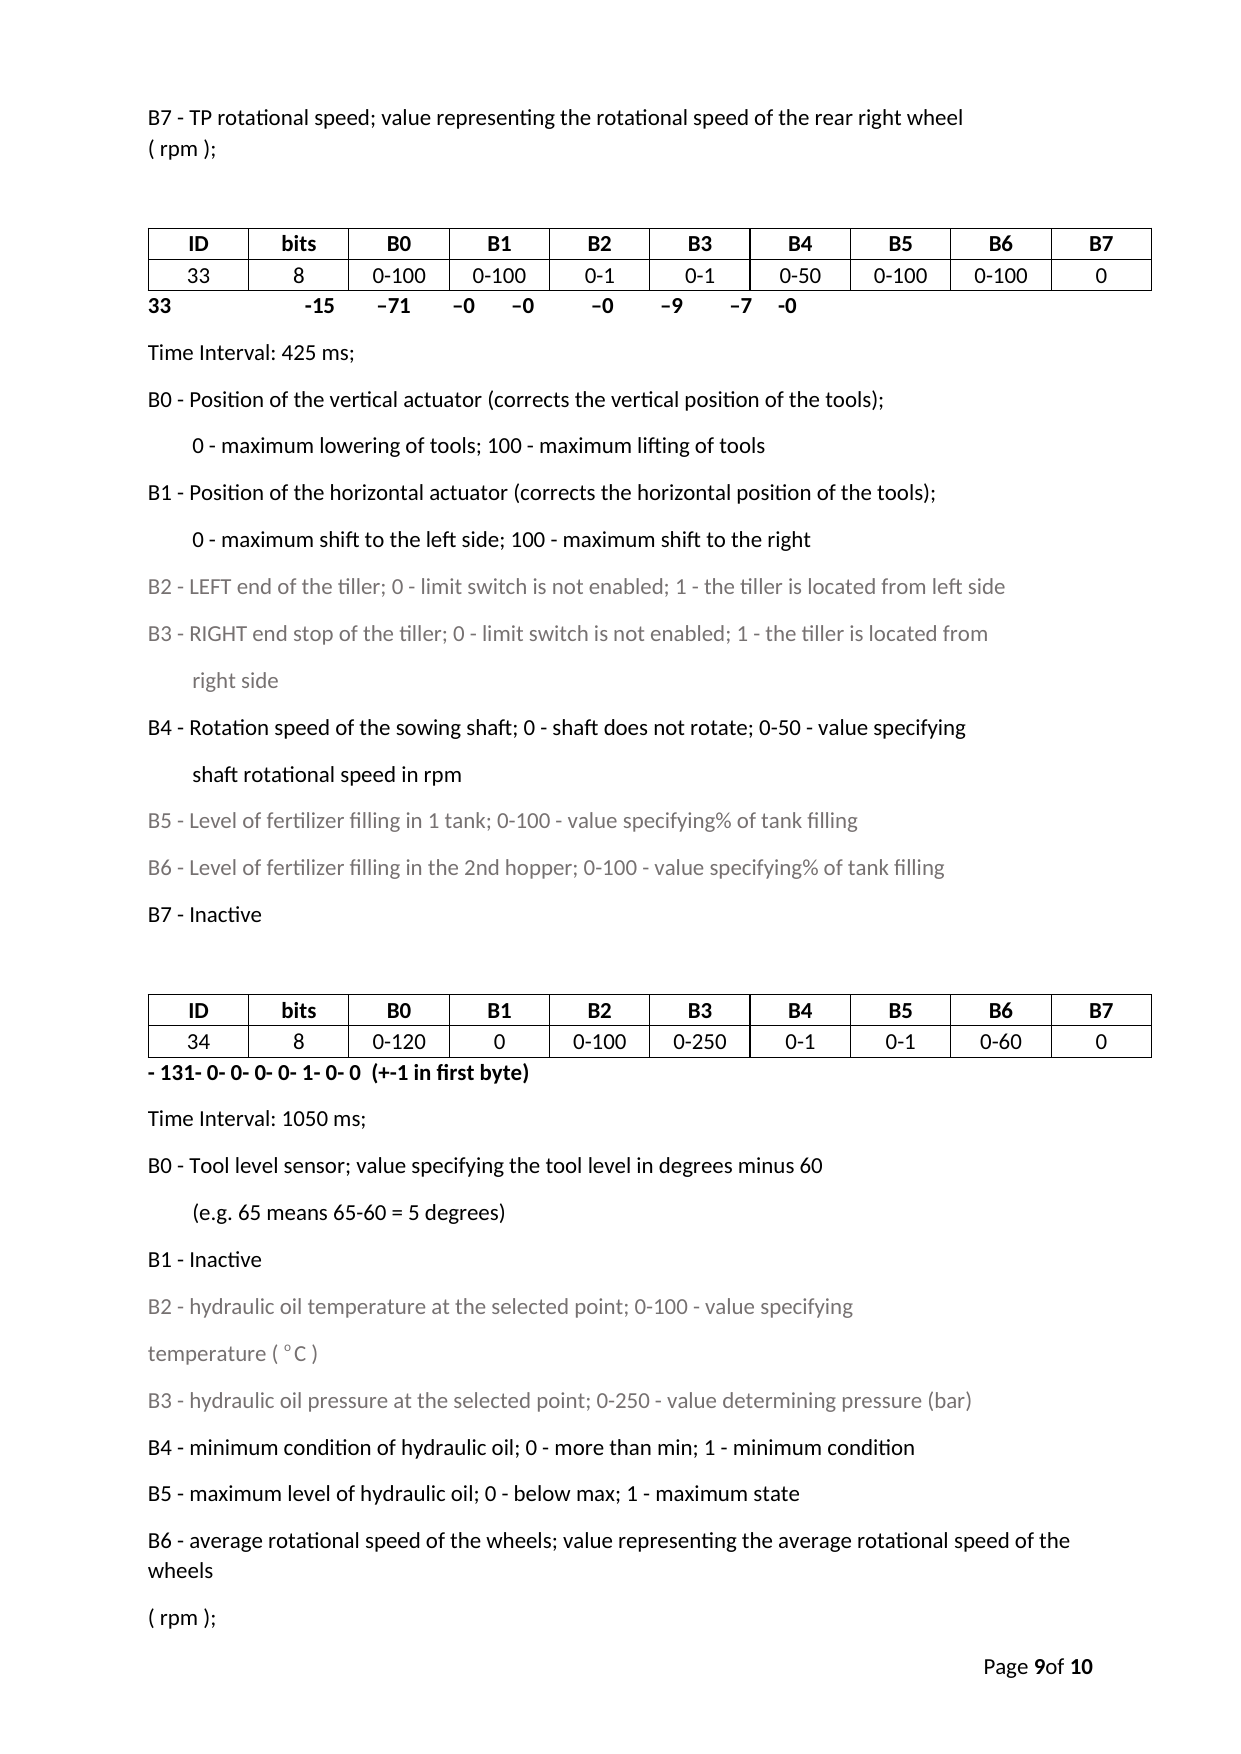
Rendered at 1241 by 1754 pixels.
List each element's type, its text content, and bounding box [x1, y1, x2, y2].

table_cell 0-100 [951, 260, 1051, 290]
text - 131- 0- 0- 0- 0- 1- 0- 0 (+-1 in first byte) [148, 1058, 1093, 1086]
table_header B7 [1052, 995, 1151, 1025]
table_cell 0-1 [650, 260, 749, 290]
table_header ID [149, 229, 248, 259]
table_cell 0-50 [751, 260, 850, 290]
table_cell 8 [249, 260, 348, 290]
table_header B2 [550, 229, 649, 259]
table_header B0 [349, 229, 449, 259]
table_cell 0-100 [450, 260, 549, 290]
text Time Interval: 1050 ms; [148, 1104, 1093, 1132]
table_header bits [249, 229, 348, 259]
text B4 - minimum condition of hydraulic oil; 0 - more than min; 1 - minimum condition [148, 1433, 1093, 1461]
table_cell 0-120 [349, 1026, 449, 1057]
text B0 - Position of the vertical actuator (corrects the vertical position of the tools); [148, 385, 1093, 413]
table_header bits [249, 995, 348, 1025]
table_header B1 [450, 995, 549, 1025]
table_cell 0-100 [349, 260, 449, 290]
text B3 - RIGHT end stop of the tiller; 0 - limit switch is not enabled; 1 - the tiller is located from [148, 619, 1093, 647]
text B3 - hydraulic oil pressure at the selected point; 0-250 - value determining pressure (bar) [148, 1386, 1093, 1414]
table_cell 0 [1052, 260, 1151, 290]
text 33 -15 –71 –0 –0 –0 –9 –7 -0 [148, 291, 1093, 319]
text B1 - Position of the horizontal actuator (corrects the horizontal position of the tools); [148, 478, 1093, 506]
table_header B0 [349, 995, 449, 1025]
text B1 - Inactive [148, 1245, 1093, 1273]
table_cell 33 [149, 260, 248, 290]
text B2 - hydraulic oil temperature at the selected point; 0-100 - value specifying [148, 1292, 1093, 1320]
table_header B3 [650, 229, 749, 259]
table_header B2 [550, 995, 649, 1025]
text B5 - maximum level of hydraulic oil; 0 - below max; 1 - maximum state [148, 1479, 1093, 1507]
table_header B1 [450, 229, 549, 259]
text 0 - maximum shift to the left side; 100 - maximum shift to the right [148, 525, 1093, 553]
table_cell 0-1 [751, 1026, 850, 1057]
table_cell 0 [450, 1026, 549, 1057]
text (e.g. 65 means 65-60 = 5 degrees) [148, 1198, 1093, 1226]
text right side [148, 666, 1093, 694]
table_header B4 [751, 995, 850, 1025]
table_cell 8 [249, 1026, 348, 1057]
table_cell 0-1 [851, 1026, 950, 1057]
text 0 - maximum lowering of tools; 100 - maximum lifting of tools [148, 432, 1093, 459]
text B5 - Level of fertilizer filling in 1 tank; 0-100 - value specifying% of tank filling [148, 807, 1093, 834]
table_cell 34 [149, 1026, 248, 1057]
table_cell 0 [1052, 1026, 1151, 1057]
text Time Interval: 425 ms; [148, 338, 1093, 366]
table_header B4 [751, 229, 850, 259]
table_header B6 [951, 229, 1051, 259]
table_header B6 [951, 995, 1051, 1025]
table_header B7 [1052, 229, 1151, 259]
table_header B5 [851, 229, 950, 259]
text B4 - Rotation speed of the sowing shaft; 0 - shaft does not rotate; 0-50 - value specifying [148, 713, 1093, 741]
table_cell 0-1 [550, 260, 649, 290]
text shaft rotational speed in rpm [148, 760, 1093, 788]
table_header ID [149, 995, 248, 1025]
text ( rpm ); [148, 1603, 1093, 1631]
table_cell 0-100 [851, 260, 950, 290]
text B7 - TP rotational speed; value representing the rotational speed of the rear right wheel ( rpm ); [148, 103, 1093, 162]
table_header B3 [650, 995, 749, 1025]
table_cell 0-250 [650, 1026, 749, 1057]
text B0 - Tool level sensor; value specifying the tool level in degrees minus 60 [148, 1151, 1093, 1179]
text B6 - average rotational speed of the wheels; value representing the average rotational speed of the wheels [148, 1526, 1093, 1584]
table_cell 0-60 [951, 1026, 1051, 1057]
text B7 - Inactive [148, 900, 1093, 928]
text B6 - Level of fertilizer filling in the 2nd hopper; 0-100 - value specifying% of tank filling [148, 853, 1093, 881]
table_cell 0-100 [550, 1026, 649, 1057]
table_header B5 [851, 995, 950, 1025]
text B2 - LEFT end of the tiller; 0 - limit switch is not enabled; 1 - the tiller is located from left side [148, 572, 1093, 600]
text temperature ( o C ) [148, 1339, 1093, 1367]
